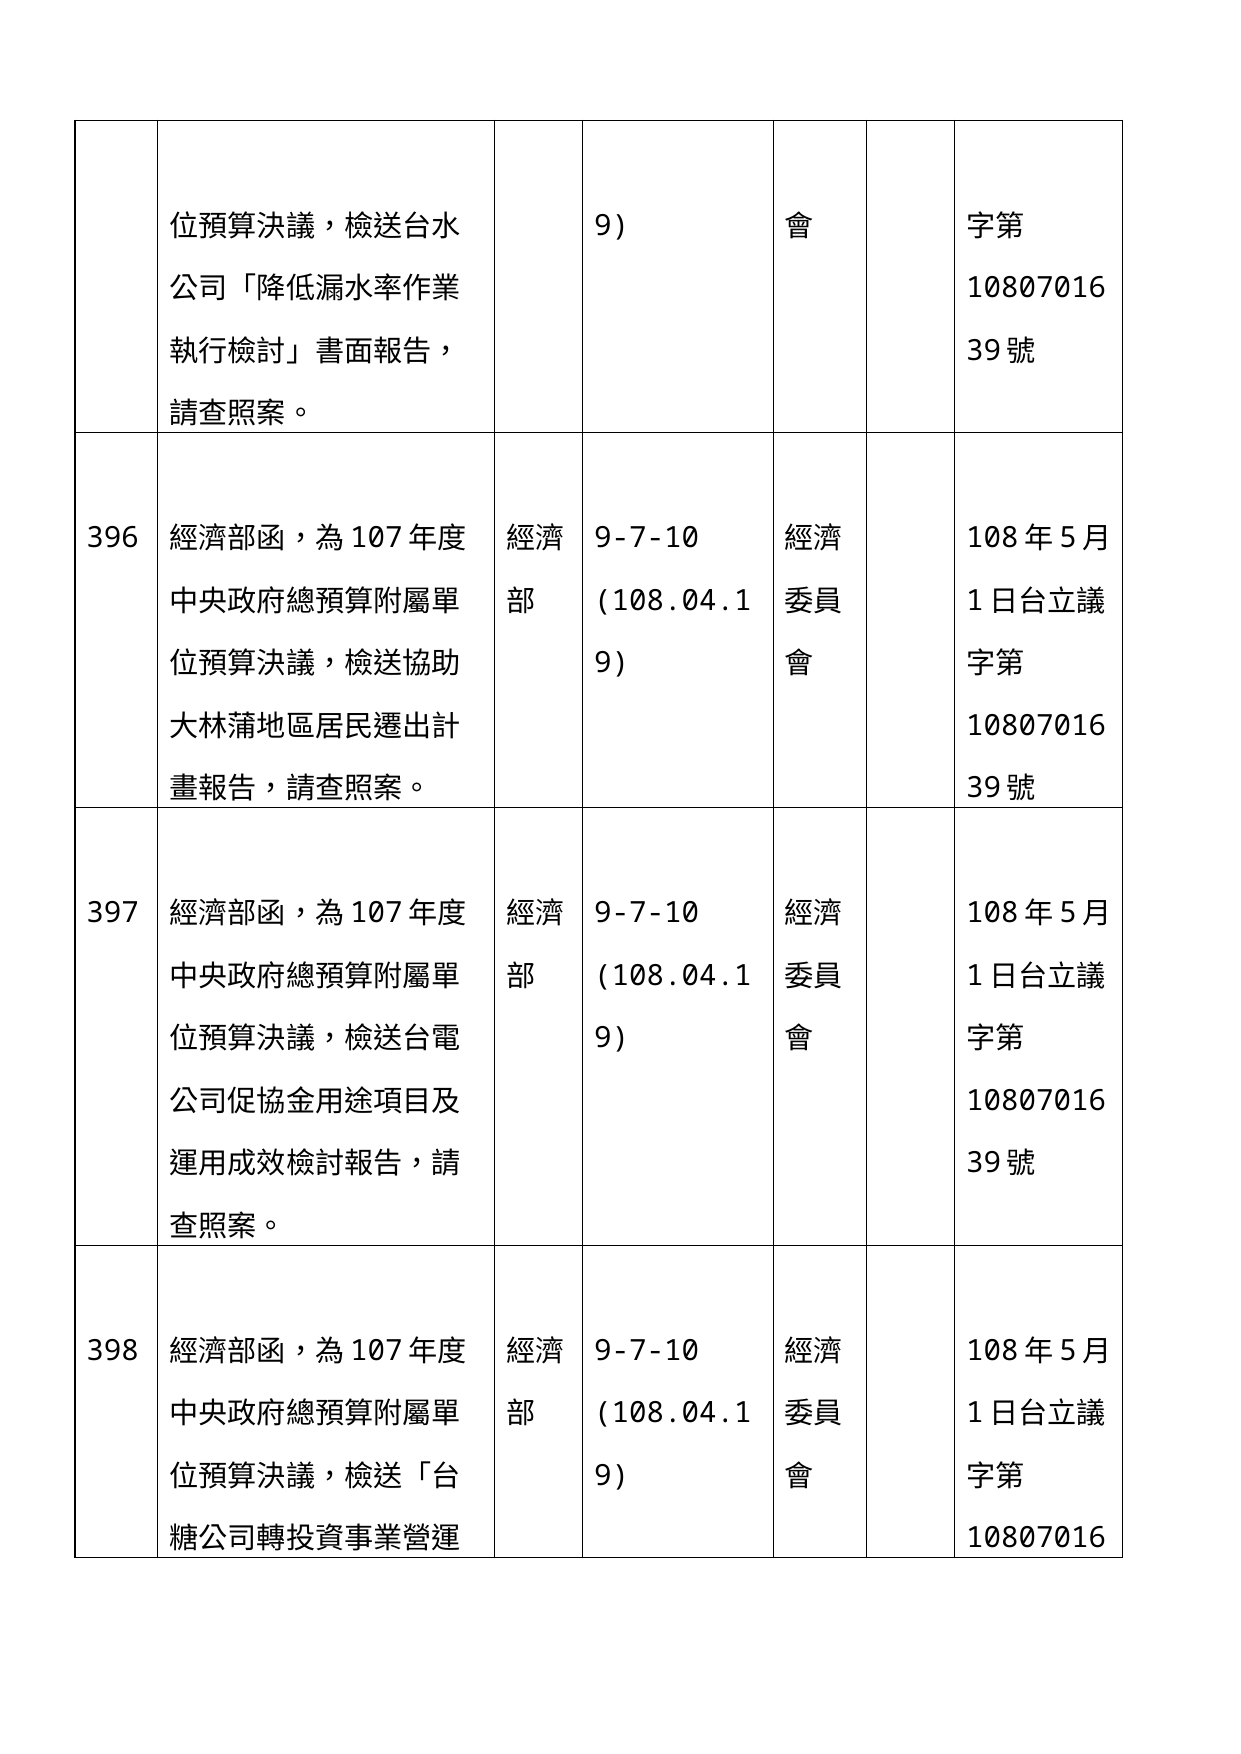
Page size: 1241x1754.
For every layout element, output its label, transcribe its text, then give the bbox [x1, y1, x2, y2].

table_cell 字第1080701639號 [955, 121, 1122, 432]
table_cell 經濟部 [495, 1246, 582, 1557]
table_cell 經濟部函，為107年度中央政府總預算附屬單位預算決議，檢送台電公司促協金用途項目及運用成效檢討報告，請查照案。 [158, 808, 494, 1244]
table_cell [867, 121, 954, 432]
table_cell 位預算決議，檢送台水公司「降低漏水率作業執行檢討」書面報告，請查照案。 [158, 121, 494, 432]
table_cell [495, 121, 582, 432]
table_cell 經濟部 [495, 808, 582, 1244]
table_cell [867, 1246, 954, 1557]
table_cell 9-7-10 (108.04.19) [583, 433, 773, 807]
table_cell [867, 433, 954, 807]
table_cell 397 [76, 808, 157, 1244]
table_cell 經濟委員會 [774, 433, 866, 807]
table_cell 396 [76, 433, 157, 807]
table_cell 經濟委員會 [774, 1246, 866, 1557]
table_cell 會 [774, 121, 866, 432]
table_cell 108年5月1日台立議字第1080701639號 [955, 433, 1122, 807]
table_cell 9-7-10 (108.04.19) [583, 1246, 773, 1557]
table_cell 9) [583, 121, 773, 432]
table_cell 經濟委員會 [774, 808, 866, 1244]
table_cell 108年5月1日台立議字第1080701639號 [955, 808, 1122, 1244]
table_cell 經濟部函，為107年度中央政府總預算附屬單位預算決議，檢送協助大林蒲地區居民遷出計畫報告，請查照案。 [158, 433, 494, 807]
table_cell 108年5月1日台立議字第10807016 [955, 1246, 1122, 1557]
table_cell [867, 808, 954, 1244]
table_cell 經濟部函，為107年度中央政府總預算附屬單位預算決議，檢送「台糖公司轉投資事業營運 [158, 1246, 494, 1557]
table_cell 9-7-10 (108.04.19) [583, 808, 773, 1244]
table_cell 經濟部 [495, 433, 582, 807]
table_cell [76, 121, 157, 432]
table_cell 398 [76, 1246, 157, 1557]
